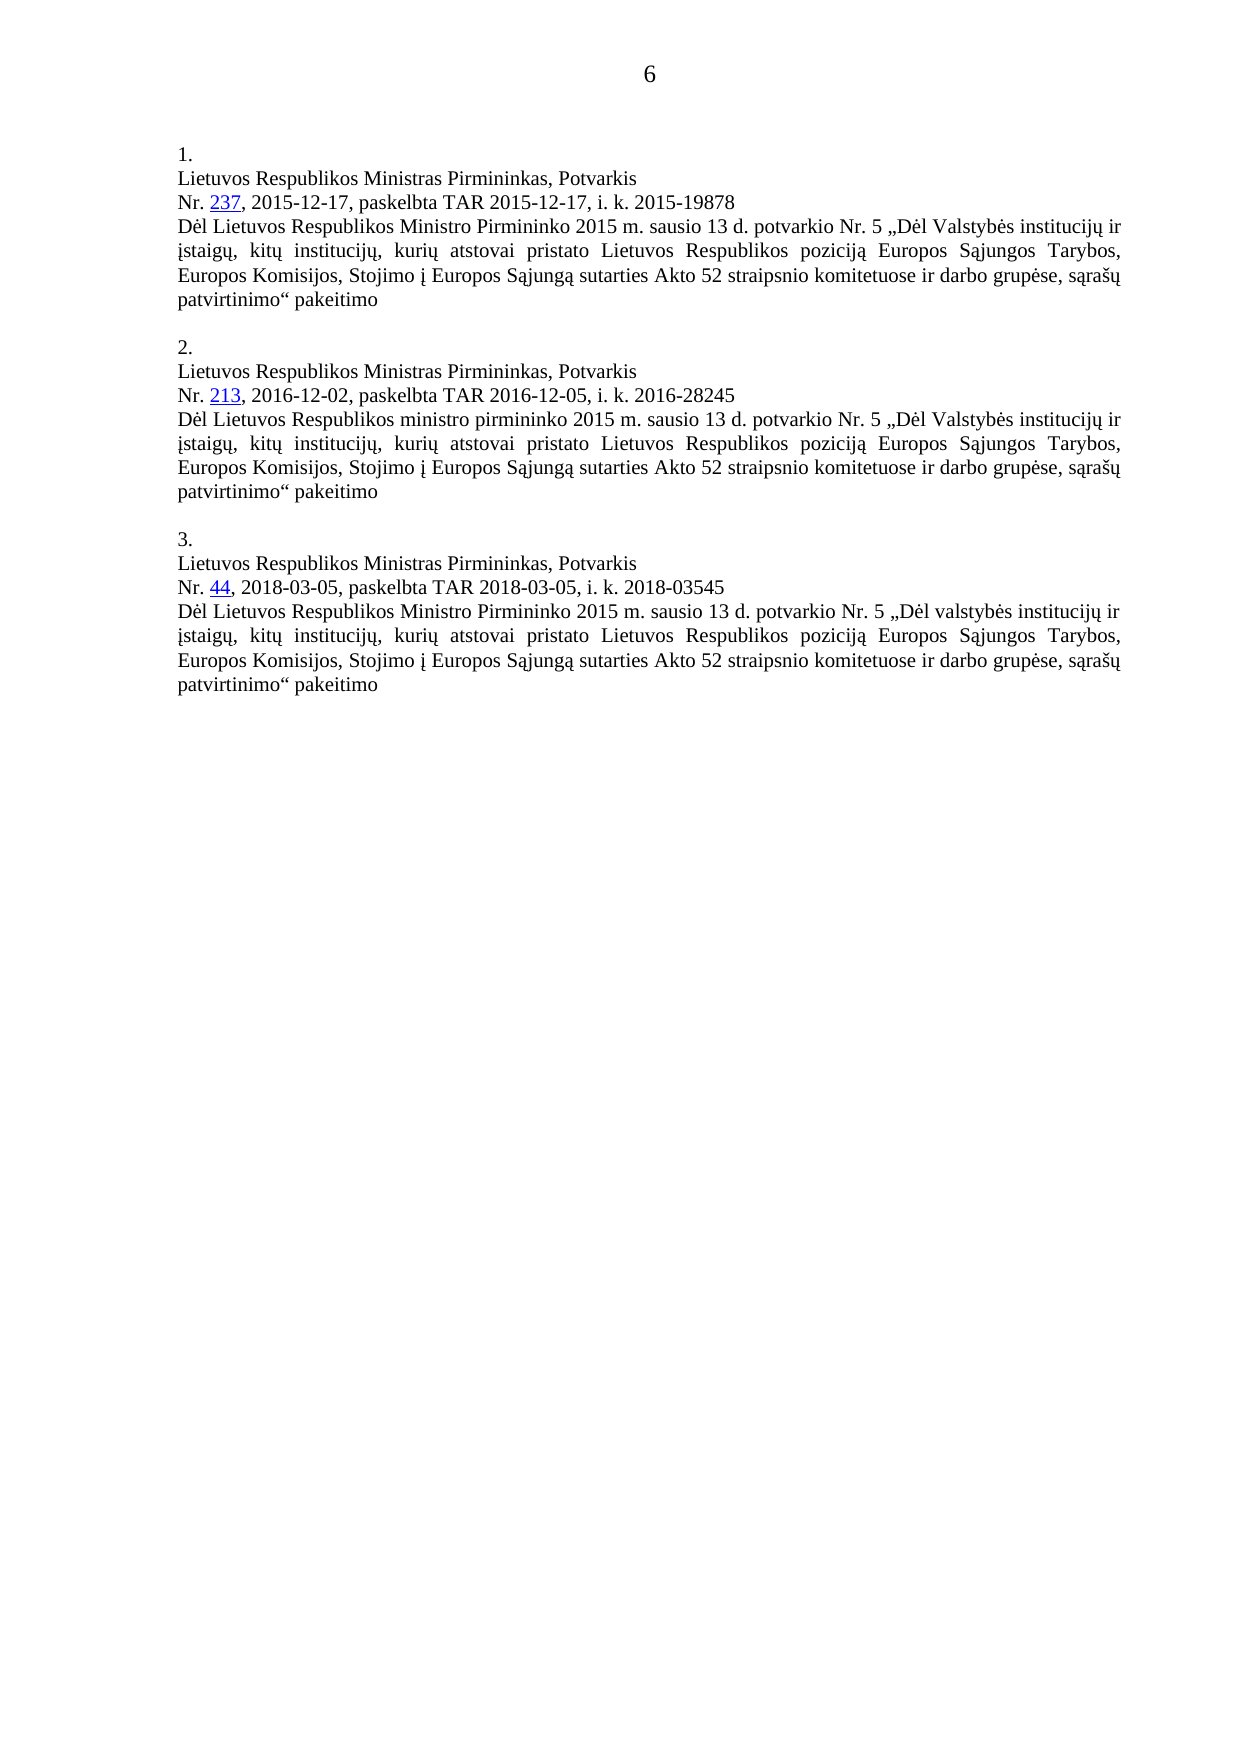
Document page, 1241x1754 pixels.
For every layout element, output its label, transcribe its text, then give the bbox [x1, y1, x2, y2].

text Lietuvos Respublikos Ministras Pirmininkas, Potvarkis [177, 166, 1122, 190]
text Dėl Lietuvos Respublikos Ministro Pirmininko 2015 m. sausio 13 d. potvarkio Nr. 5 „Dėl valstybės institucijų ir įstaigų, kitų institucijų, kurių atstovai pristato Lietuvos Respublikos poziciją Europos Sąjungos Tarybos, Europos Komisijos, Stojimo į Europos Sąjungą sutarties Akto 52 straipsnio komitetuose ir darbo grupėse, sąrašų patvirtinimo“ pakeitimo [177, 599, 1122, 696]
text Dėl Lietuvos Respublikos Ministro Pirmininko 2015 m. sausio 13 d. potvarkio Nr. 5 „Dėl Valstybės institucijų ir įstaigų, kitų institucijų, kurių atstovai pristato Lietuvos Respublikos poziciją Europos Sąjungos Tarybos, Europos Komisijos, Stojimo į Europos Sąjungą sutarties Akto 52 straipsnio komitetuose ir darbo grupėse, sąrašų patvirtinimo“ pakeitimo [177, 214, 1122, 311]
text 3. [177, 527, 1122, 551]
text Nr. 237, 2015-12-17, paskelbta TAR 2015-12-17, i. k. 2015-19878 [177, 190, 1122, 214]
text 1. [177, 142, 1122, 166]
text Lietuvos Respublikos Ministras Pirmininkas, Potvarkis [177, 551, 1122, 575]
text Dėl Lietuvos Respublikos ministro pirmininko 2015 m. sausio 13 d. potvarkio Nr. 5 „Dėl Valstybės institucijų ir įstaigų, kitų institucijų, kurių atstovai pristato Lietuvos Respublikos poziciją Europos Sąjungos Tarybos, Europos Komisijos, Stojimo į Europos Sąjungą sutarties Akto 52 straipsnio komitetuose ir darbo grupėse, sąrašų patvirtinimo“ pakeitimo [177, 407, 1122, 503]
text Nr. 213, 2016-12-02, paskelbta TAR 2016-12-05, i. k. 2016-28245 [177, 383, 1122, 407]
text 2. [177, 335, 1122, 359]
text Lietuvos Respublikos Ministras Pirmininkas, Potvarkis [177, 359, 1122, 383]
text Nr. 44, 2018-03-05, paskelbta TAR 2018-03-05, i. k. 2018-03545 [177, 575, 1122, 599]
